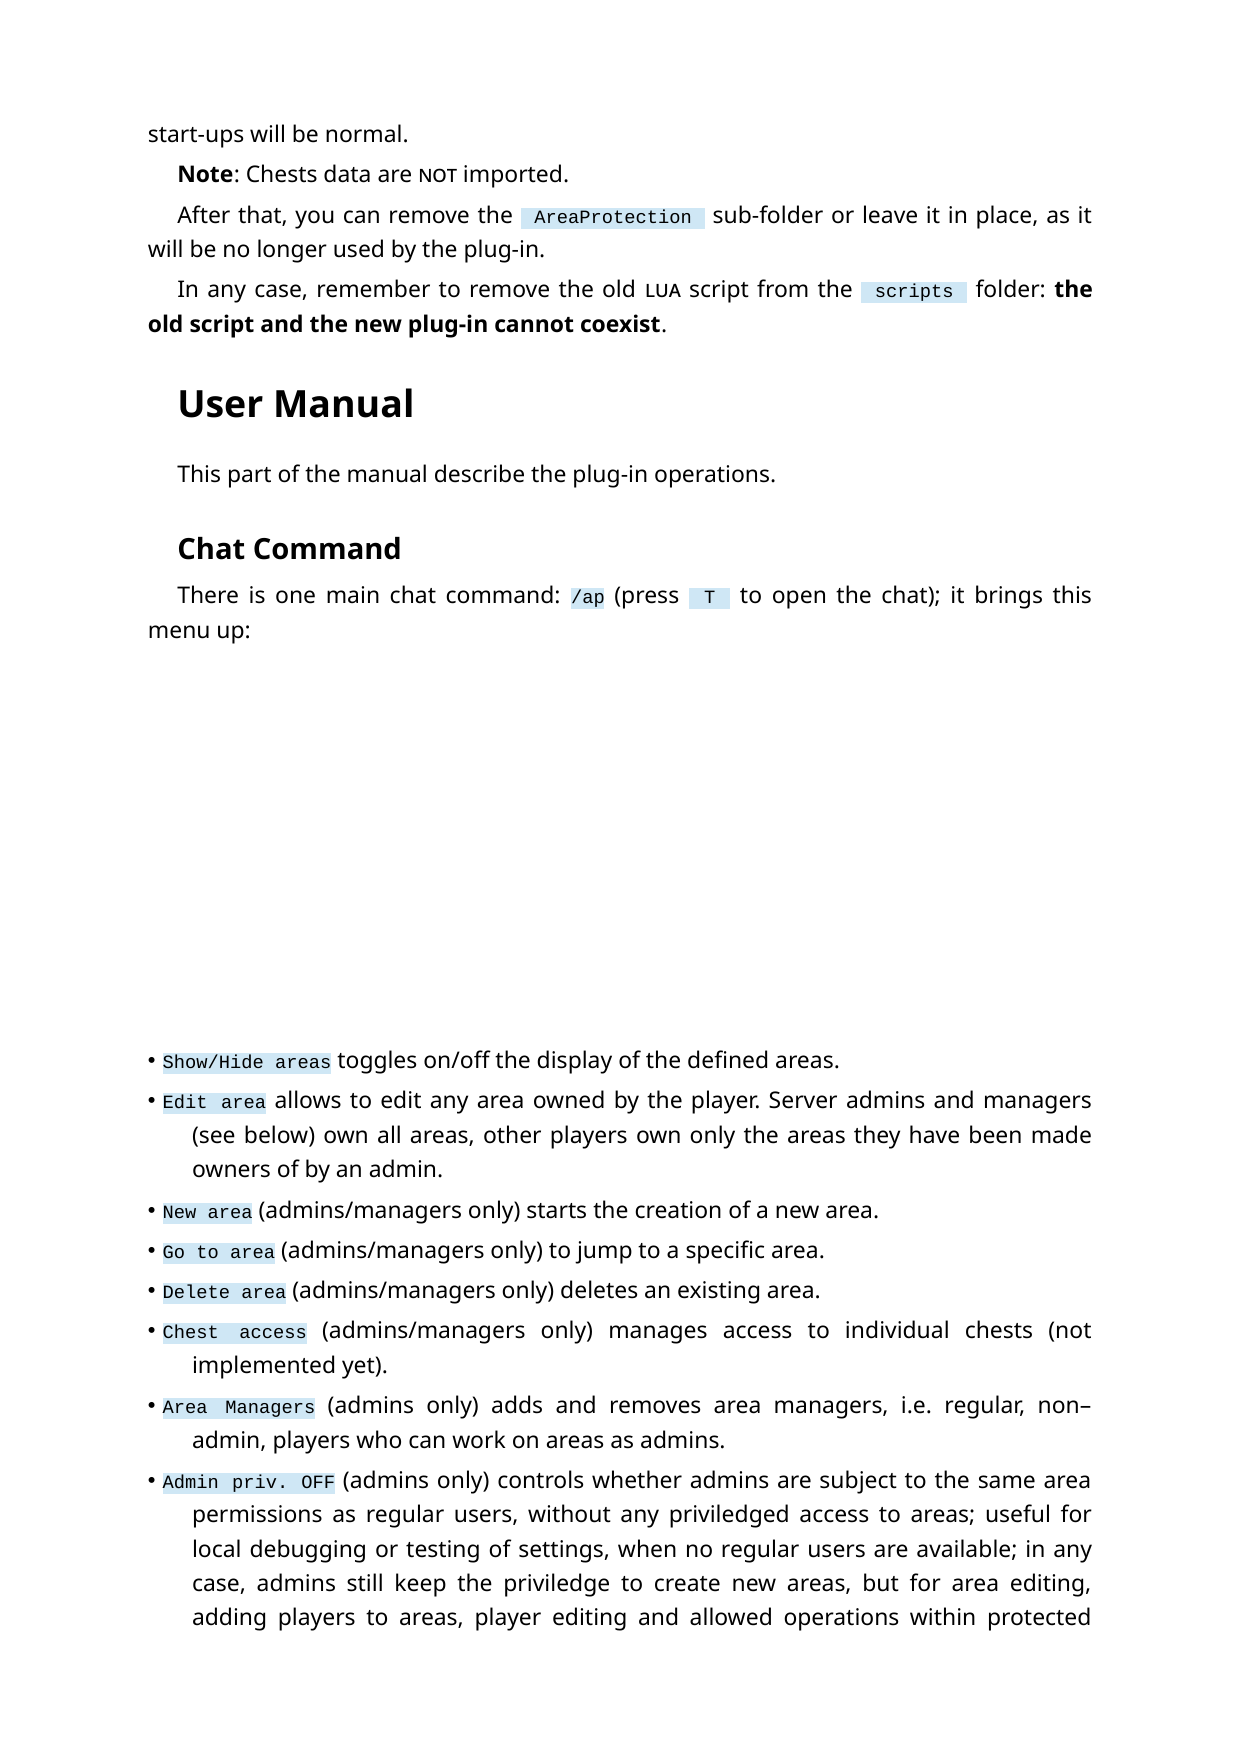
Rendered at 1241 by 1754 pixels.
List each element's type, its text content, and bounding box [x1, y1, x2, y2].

subtitle Chat Command [148, 528, 1093, 568]
text There is one main chat command: /ap (press T to open the chat); it brings this menu up: [148, 579, 1093, 645]
list Chest access (admins/managers only) manages access to individual chests (not implemented yet). [148, 1314, 1093, 1380]
subtitle User Manual [148, 378, 1093, 429]
list Show/Hide areas toggles on/off the display of the defined areas. [148, 1044, 1093, 1075]
list Delete area (admins/managers only) deletes an existing area. [148, 1274, 1093, 1305]
text start-ups will be normal. [148, 118, 1093, 149]
list Edit area allows to edit any area owned by the player. Server admins and managers (see below) own all areas, other players own only the areas they have been made owners of by an admin. [148, 1084, 1093, 1184]
text After that, you can remove the AreaProtection sub-folder or leave it in place, as it will be no longer used by the plug-in. [148, 199, 1093, 264]
text This part of the manual describe the plug-in operations. [148, 458, 1093, 489]
list Admin priv. OFF (admins only) controls whether admins are subject to the same area permissions as regular users, without any priviledged access to areas; useful for local debugging or testing of settings, when no regular users are available; in any case, admins still keep the priviledge to create new areas, but for area editing, adding players to areas, player editing and allowed operations within protected [148, 1464, 1093, 1633]
list Area Managers (admins only) adds and removes area managers, i.e. regular, non–admin, players who can work on areas as admins. [148, 1389, 1093, 1455]
list New area (admins/managers only) starts the creation of a new area. [148, 1193, 1093, 1225]
list Go to area (admins/managers only) to jump to a specific area. [148, 1234, 1093, 1265]
text In any case, remember to remove the old lua script from the scripts folder: the old script and the new plug-in cannot coexist. [148, 273, 1093, 339]
text Note: Chests data are not imported. [148, 158, 1093, 190]
